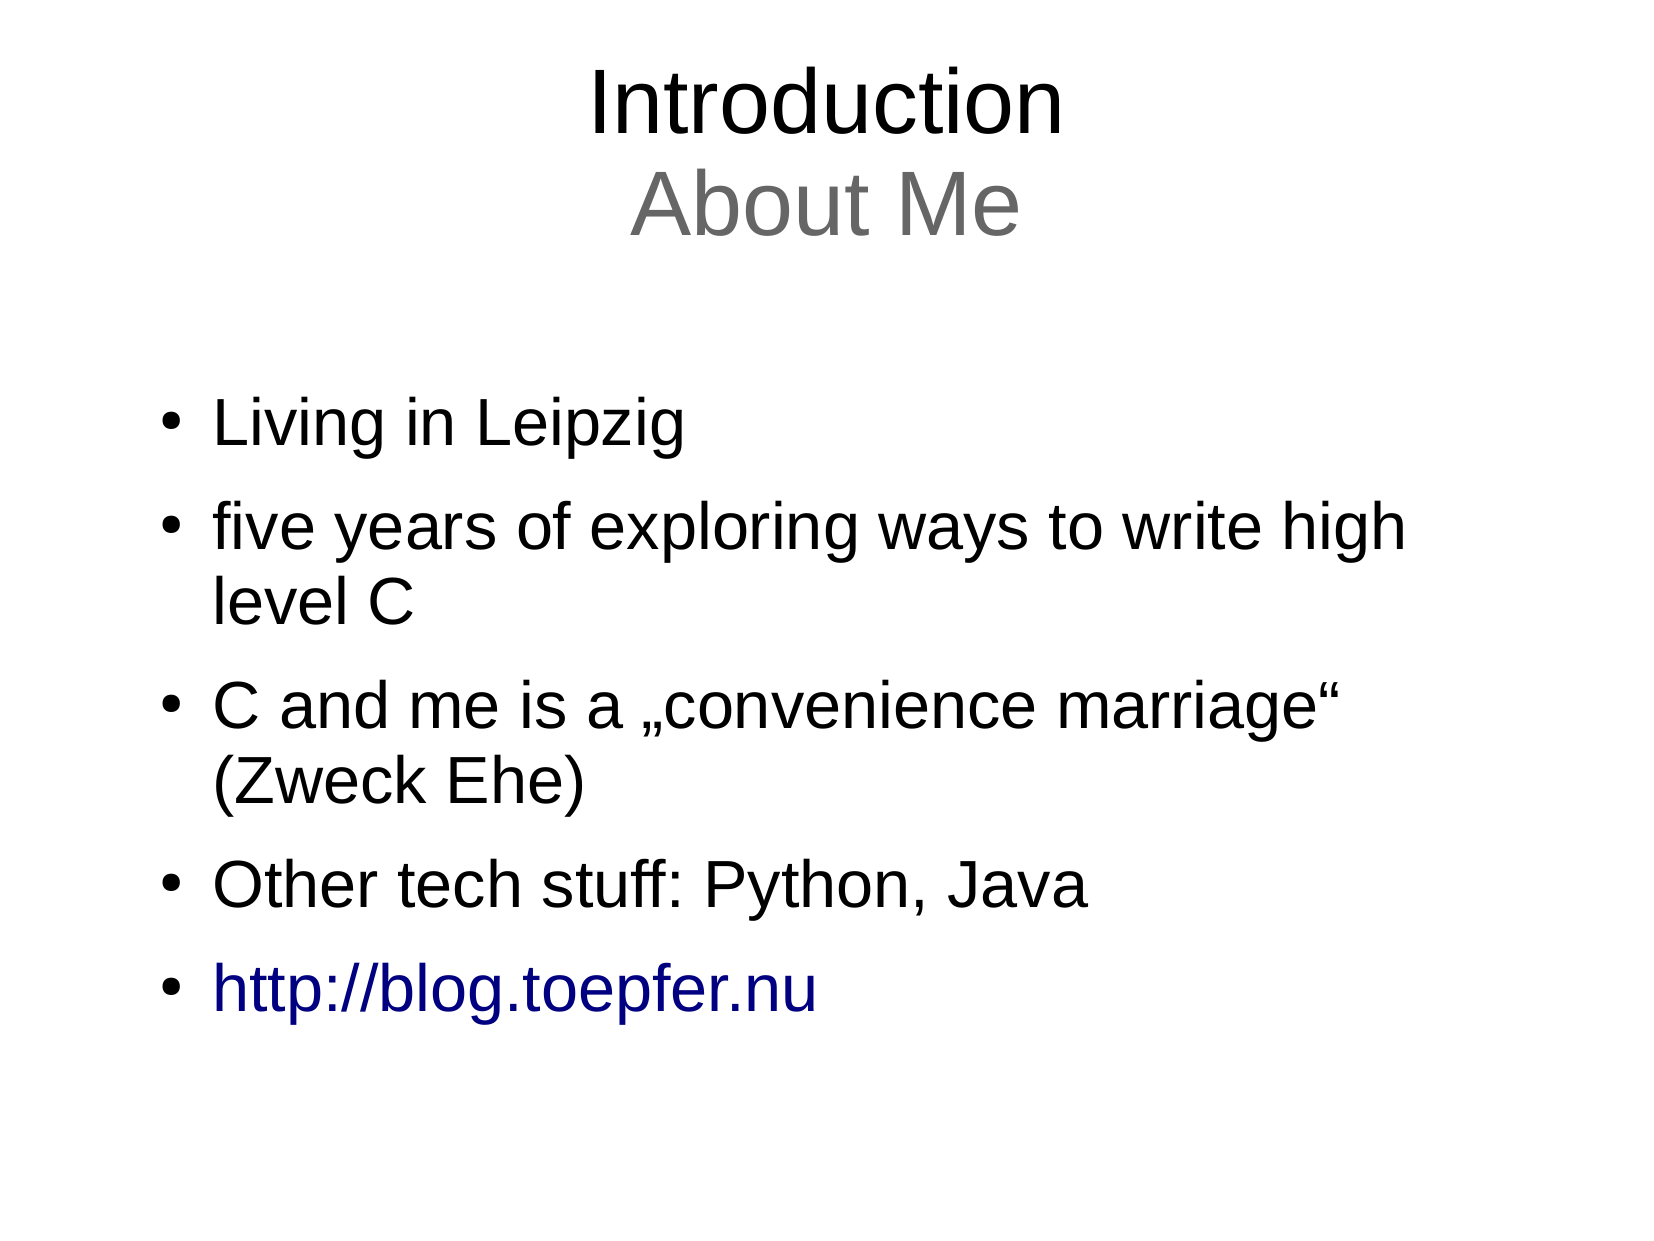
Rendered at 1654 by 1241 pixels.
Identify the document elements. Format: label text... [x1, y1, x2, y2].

title Introduction About Me [82, 49, 1571, 257]
list Living in Leipzig five years of exploring ways to write high level C C and me is a „convenience marriage“ (Zweck Ehe) Other tech stuff: Python, Java http://blog.toepfer.nu [141, 384, 1501, 1104]
